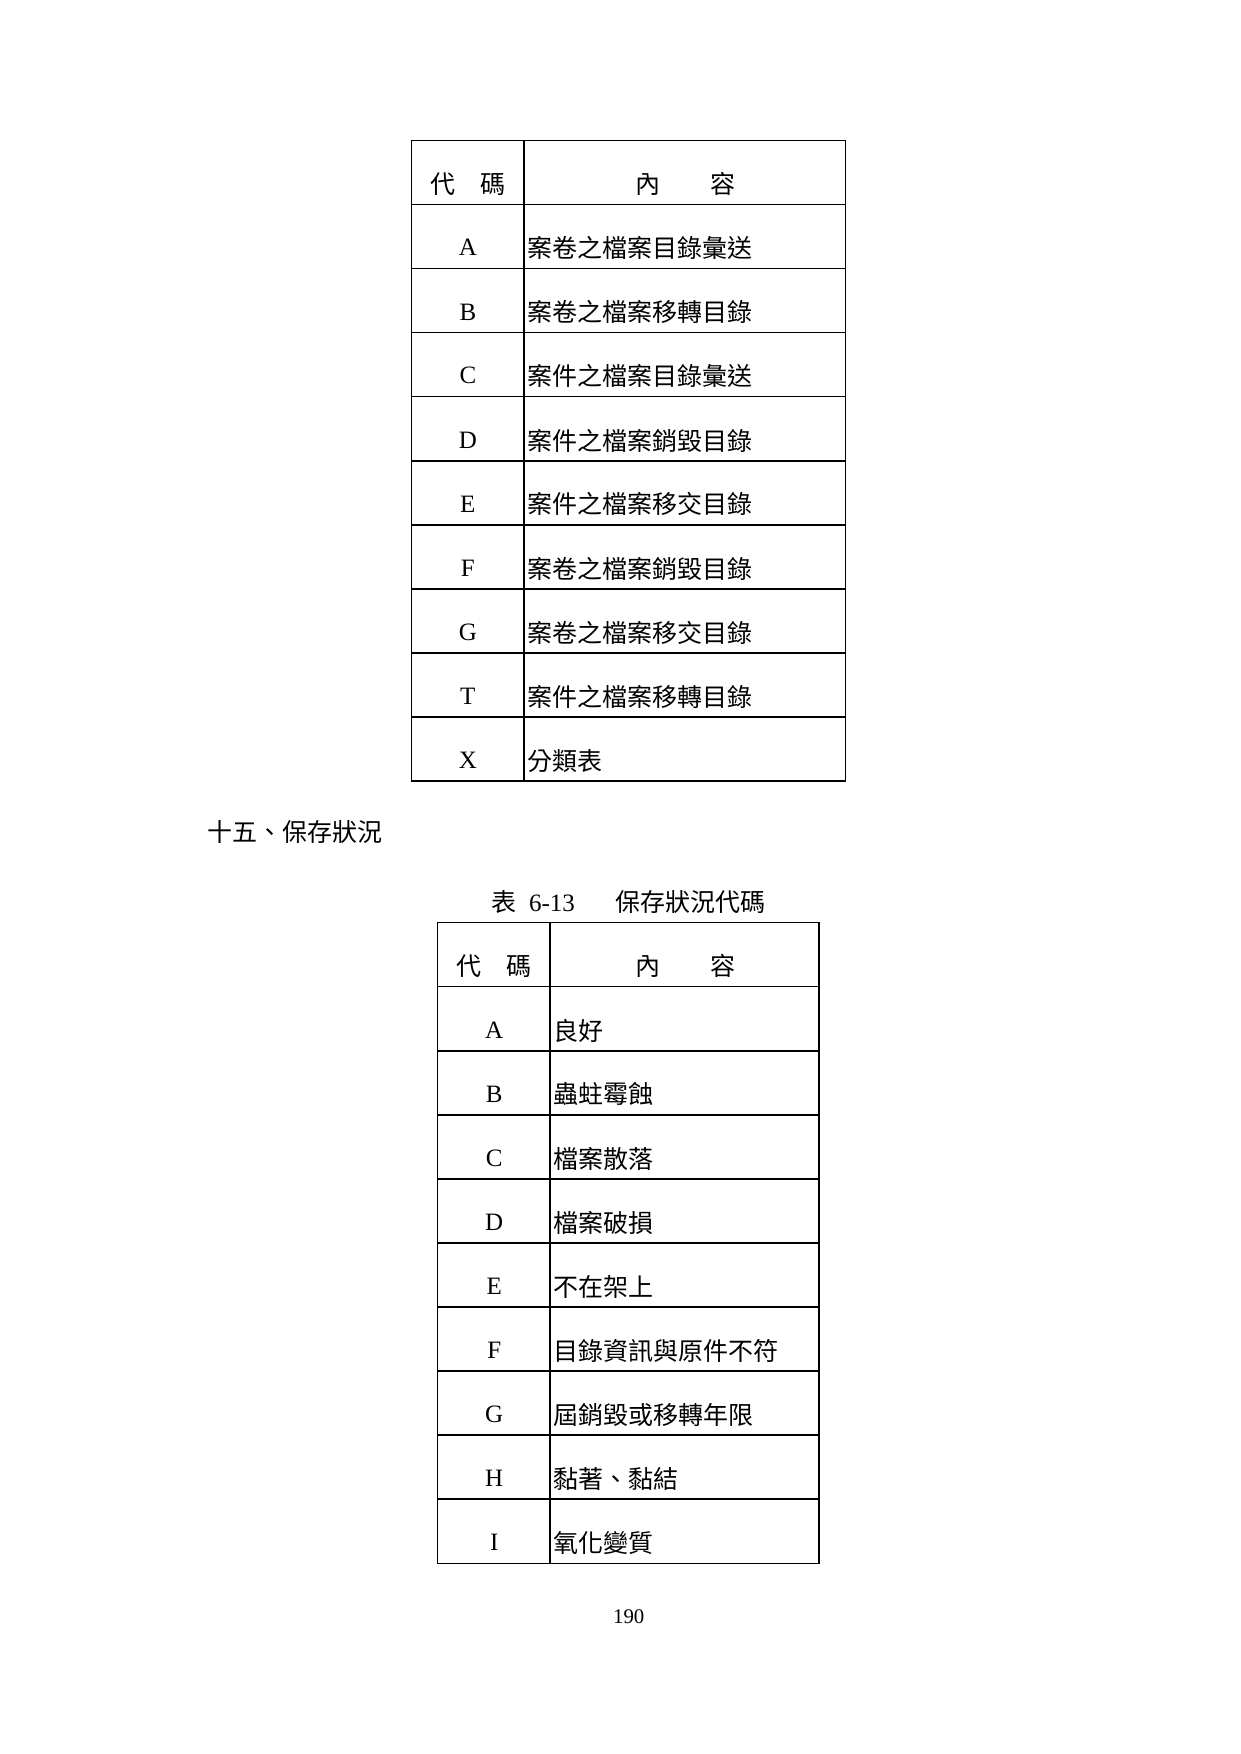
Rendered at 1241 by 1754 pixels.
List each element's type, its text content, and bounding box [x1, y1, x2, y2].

table_header 代 碼 [438, 923, 549, 986]
table_cell X [412, 718, 523, 780]
table_cell C [438, 1116, 549, 1178]
table_cell 案件之檔案移轉目錄 [525, 654, 845, 716]
table_header 代 碼 [412, 141, 523, 204]
table_cell 案卷之檔案銷毀目錄 [525, 526, 845, 588]
table_cell B [412, 269, 523, 332]
table_cell 目錄資訊與原件不符 [551, 1308, 818, 1370]
table_header 內 容 [551, 923, 818, 986]
table_cell A [412, 205, 523, 268]
table_cell E [438, 1244, 549, 1306]
table_cell D [438, 1180, 549, 1242]
table_cell 案卷之檔案移轉目錄 [525, 269, 845, 332]
table_cell 屆銷毀或移轉年限 [551, 1372, 818, 1434]
table_cell E [412, 462, 523, 524]
table_cell D [412, 397, 523, 460]
table_cell G [438, 1372, 549, 1434]
table_header 內 容 [525, 141, 845, 204]
table_cell 檔案破損 [551, 1180, 818, 1242]
table_cell 良好 [551, 987, 818, 1050]
table_cell 蟲蛀霉蝕 [551, 1052, 818, 1114]
list 保存狀況代碼 [162, 859, 1094, 922]
table_cell 案卷之檔案移交目錄 [525, 590, 845, 652]
table_cell 不在架上 [551, 1244, 818, 1306]
table_cell 檔案散落 [551, 1116, 818, 1178]
table_cell F [438, 1308, 549, 1370]
table_cell C [412, 333, 523, 396]
table_cell G [412, 590, 523, 652]
table_cell F [412, 526, 523, 588]
table_cell 氧化變質 [551, 1500, 818, 1562]
table_cell T [412, 654, 523, 716]
table_cell H [438, 1436, 549, 1498]
table_cell 黏著、黏結 [551, 1436, 818, 1498]
table_cell I [438, 1500, 549, 1562]
table_cell 案件之檔案移交目錄 [525, 462, 845, 524]
list 保存狀況 [207, 789, 1094, 852]
table_cell 案件之檔案目錄彙送 [525, 333, 845, 396]
table_cell 案件之檔案銷毀目錄 [525, 397, 845, 460]
table_cell 案卷之檔案目錄彙送 [525, 205, 845, 268]
table_cell 分類表 [525, 718, 845, 780]
table_cell A [438, 987, 549, 1050]
table_cell B [438, 1052, 549, 1114]
